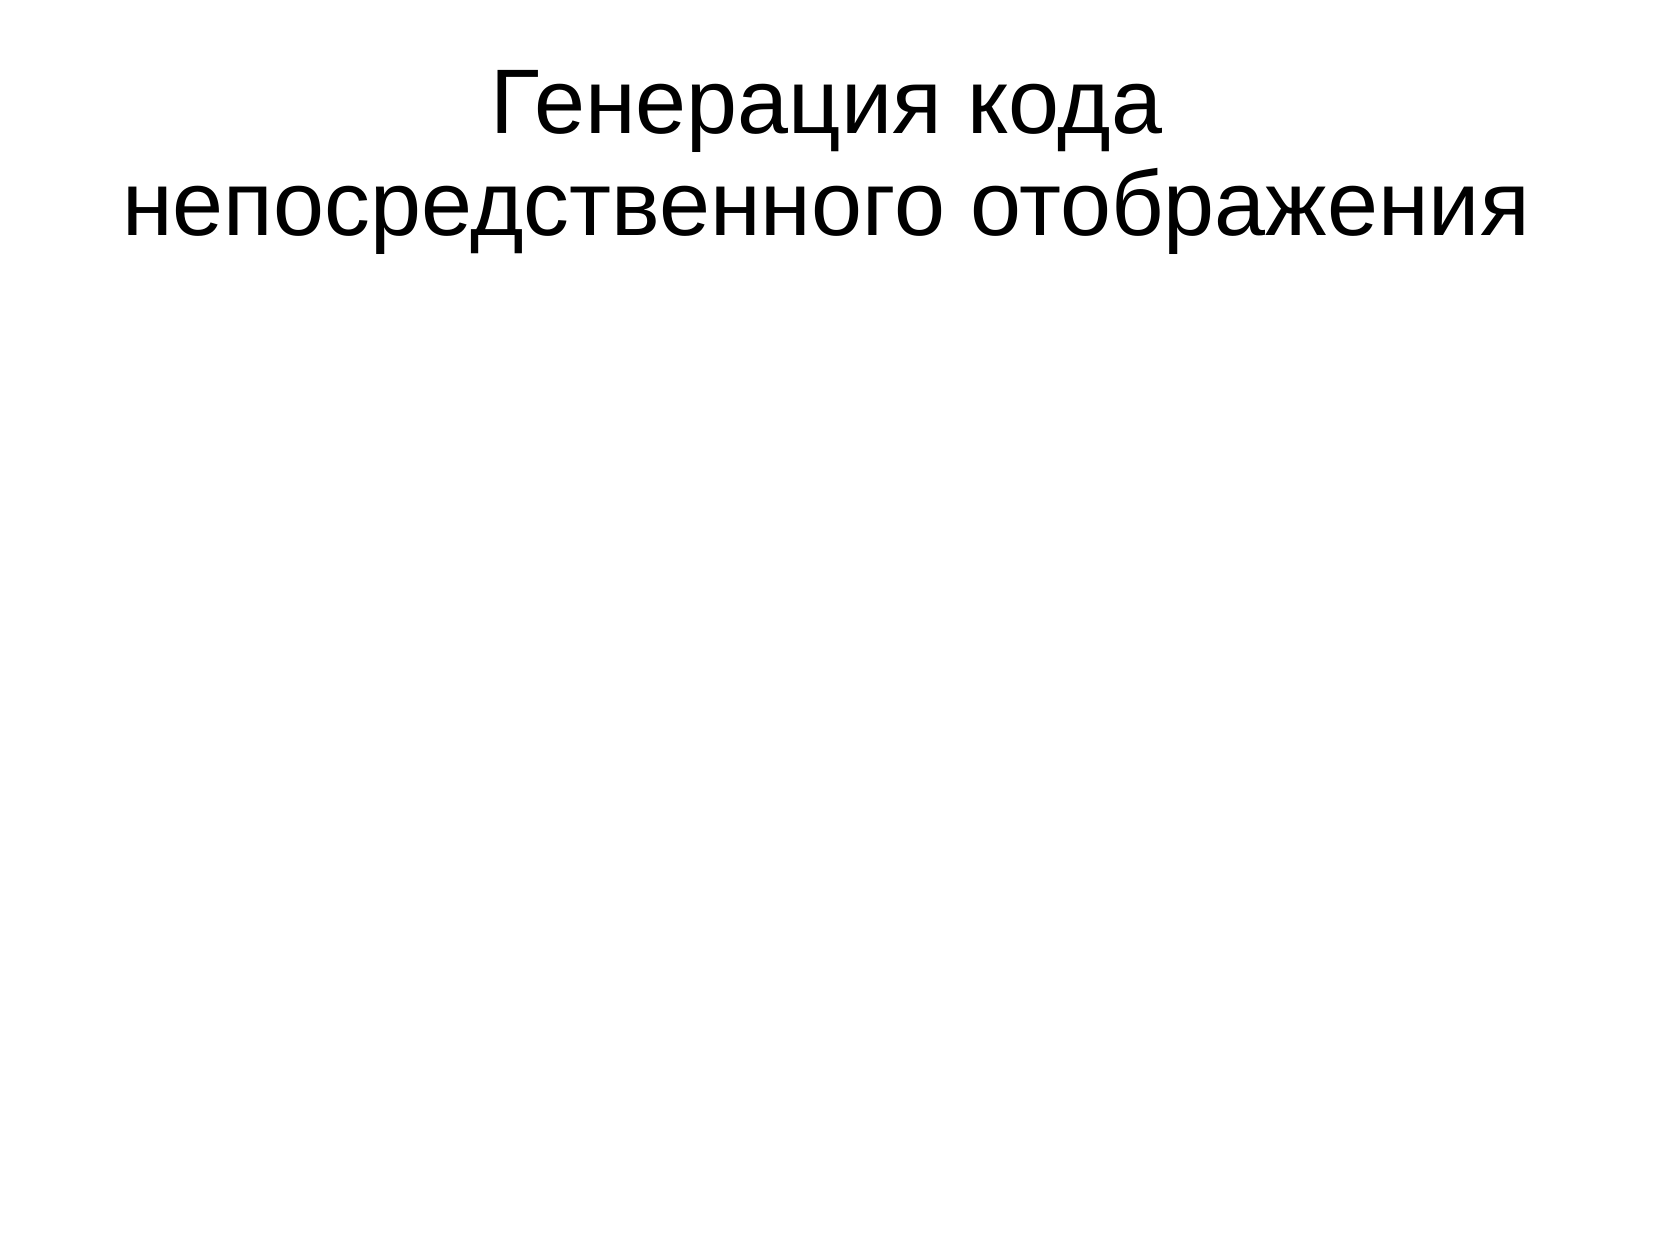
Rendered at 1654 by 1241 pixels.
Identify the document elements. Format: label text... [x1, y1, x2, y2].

title Генерация кода непосредственного отображения [82, 50, 1571, 256]
